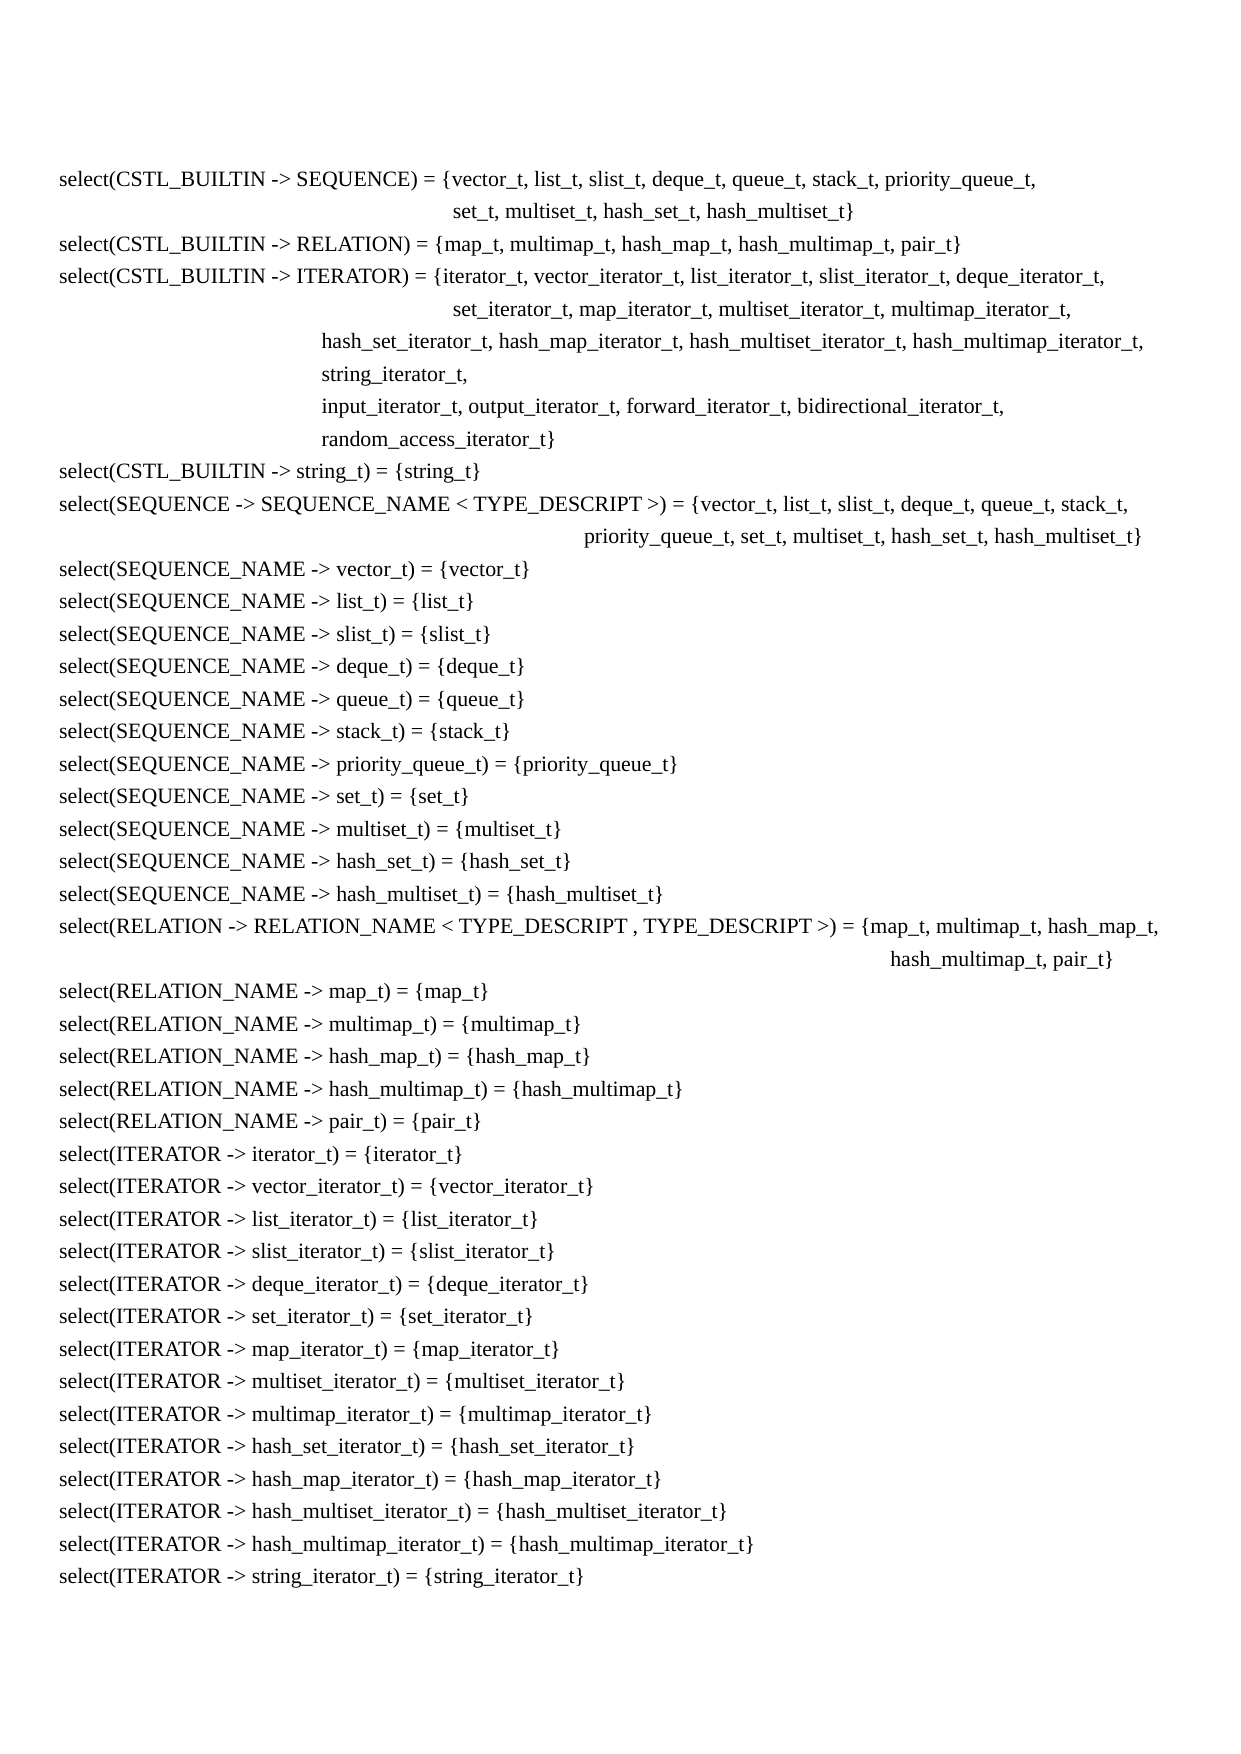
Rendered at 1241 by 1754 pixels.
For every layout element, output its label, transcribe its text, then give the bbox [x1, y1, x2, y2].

text select(SEQUENCE_NAME -> hash_multiset_t) = {hash_multiset_t} [59, 877, 1181, 909]
text select(SEQUENCE_NAME -> priority_queue_t) = {priority_queue_t} [59, 747, 1181, 779]
text select(RELATION_NAME -> map_t) = {map_t} [59, 974, 1181, 1007]
text priority_queue_t, set_t, multiset_t, hash_set_t, hash_multiset_t} [59, 519, 1181, 552]
text select(ITERATOR -> hash_multimap_iterator_t) = {hash_multimap_iterator_t} [59, 1527, 1181, 1559]
text select(ITERATOR -> string_iterator_t) = {string_iterator_t} [59, 1559, 1181, 1592]
text select(SEQUENCE_NAME -> list_t) = {list_t} [59, 584, 1181, 617]
text hash_set_iterator_t, hash_map_iterator_t, hash_multiset_iterator_t, hash_multimap_iterator_t, [59, 324, 1181, 357]
text select(SEQUENCE_NAME -> queue_t) = {queue_t} [59, 682, 1181, 714]
text select(CSTL_BUILTIN -> ITERATOR) = {iterator_t, vector_iterator_t, list_iterator_t, slist_iterator_t, deque_iterator_t, [59, 259, 1181, 292]
text select(ITERATOR -> iterator_t) = {iterator_t} [59, 1137, 1181, 1169]
text select(ITERATOR -> hash_map_iterator_t) = {hash_map_iterator_t} [59, 1462, 1181, 1494]
text set_iterator_t, map_iterator_t, multiset_iterator_t, multimap_iterator_t, [59, 292, 1181, 324]
text select(ITERATOR -> list_iterator_t) = {list_iterator_t} [59, 1202, 1181, 1234]
text select(CSTL_BUILTIN -> RELATION) = {map_t, multimap_t, hash_map_t, hash_multimap_t, pair_t} [59, 227, 1181, 259]
text random_access_iterator_t} [59, 422, 1181, 454]
text select(SEQUENCE_NAME -> hash_set_t) = {hash_set_t} [59, 844, 1181, 877]
text select(RELATION_NAME -> pair_t) = {pair_t} [59, 1104, 1181, 1137]
text select(SEQUENCE -> SEQUENCE_NAME < TYPE_DESCRIPT >) = {vector_t, list_t, slist_t, deque_t, queue_t, stack_t, [59, 487, 1181, 519]
text select(SEQUENCE_NAME -> stack_t) = {stack_t} [59, 714, 1181, 747]
text set_t, multiset_t, hash_set_t, hash_multiset_t} [59, 194, 1181, 227]
text select(RELATION_NAME -> hash_map_t) = {hash_map_t} [59, 1039, 1181, 1072]
text hash_multimap_t, pair_t} [59, 942, 1181, 974]
text select(ITERATOR -> set_iterator_t) = {set_iterator_t} [59, 1299, 1181, 1332]
text select(SEQUENCE_NAME -> vector_t) = {vector_t} [59, 552, 1181, 584]
text select(RELATION_NAME -> multimap_t) = {multimap_t} [59, 1007, 1181, 1039]
text select(RELATION -> RELATION_NAME < TYPE_DESCRIPT , TYPE_DESCRIPT >) = {map_t, multimap_t, hash_map_t, [59, 909, 1181, 942]
text select(ITERATOR -> multiset_iterator_t) = {multiset_iterator_t} [59, 1364, 1181, 1397]
text select(ITERATOR -> hash_multiset_iterator_t) = {hash_multiset_iterator_t} [59, 1494, 1181, 1527]
text select(SEQUENCE_NAME -> deque_t) = {deque_t} [59, 649, 1181, 682]
text select(CSTL_BUILTIN -> string_t) = {string_t} [59, 454, 1181, 487]
text select(RELATION_NAME -> hash_multimap_t) = {hash_multimap_t} [59, 1072, 1181, 1104]
text select(ITERATOR -> multimap_iterator_t) = {multimap_iterator_t} [59, 1397, 1181, 1429]
text select(SEQUENCE_NAME -> set_t) = {set_t} [59, 779, 1181, 812]
text select(ITERATOR -> hash_set_iterator_t) = {hash_set_iterator_t} [59, 1429, 1181, 1462]
text select(ITERATOR -> deque_iterator_t) = {deque_iterator_t} [59, 1267, 1181, 1299]
text input_iterator_t, output_iterator_t, forward_iterator_t, bidirectional_iterator_t, [59, 389, 1181, 422]
text select(SEQUENCE_NAME -> slist_t) = {slist_t} [59, 617, 1181, 649]
text string_iterator_t, [59, 357, 1181, 389]
text select(ITERATOR -> slist_iterator_t) = {slist_iterator_t} [59, 1234, 1181, 1267]
text select(ITERATOR -> map_iterator_t) = {map_iterator_t} [59, 1332, 1181, 1364]
text select(ITERATOR -> vector_iterator_t) = {vector_iterator_t} [59, 1169, 1181, 1202]
text select(SEQUENCE_NAME -> multiset_t) = {multiset_t} [59, 812, 1181, 844]
text select(CSTL_BUILTIN -> SEQUENCE) = {vector_t, list_t, slist_t, deque_t, queue_t, stack_t, priority_queue_t, [59, 162, 1181, 194]
